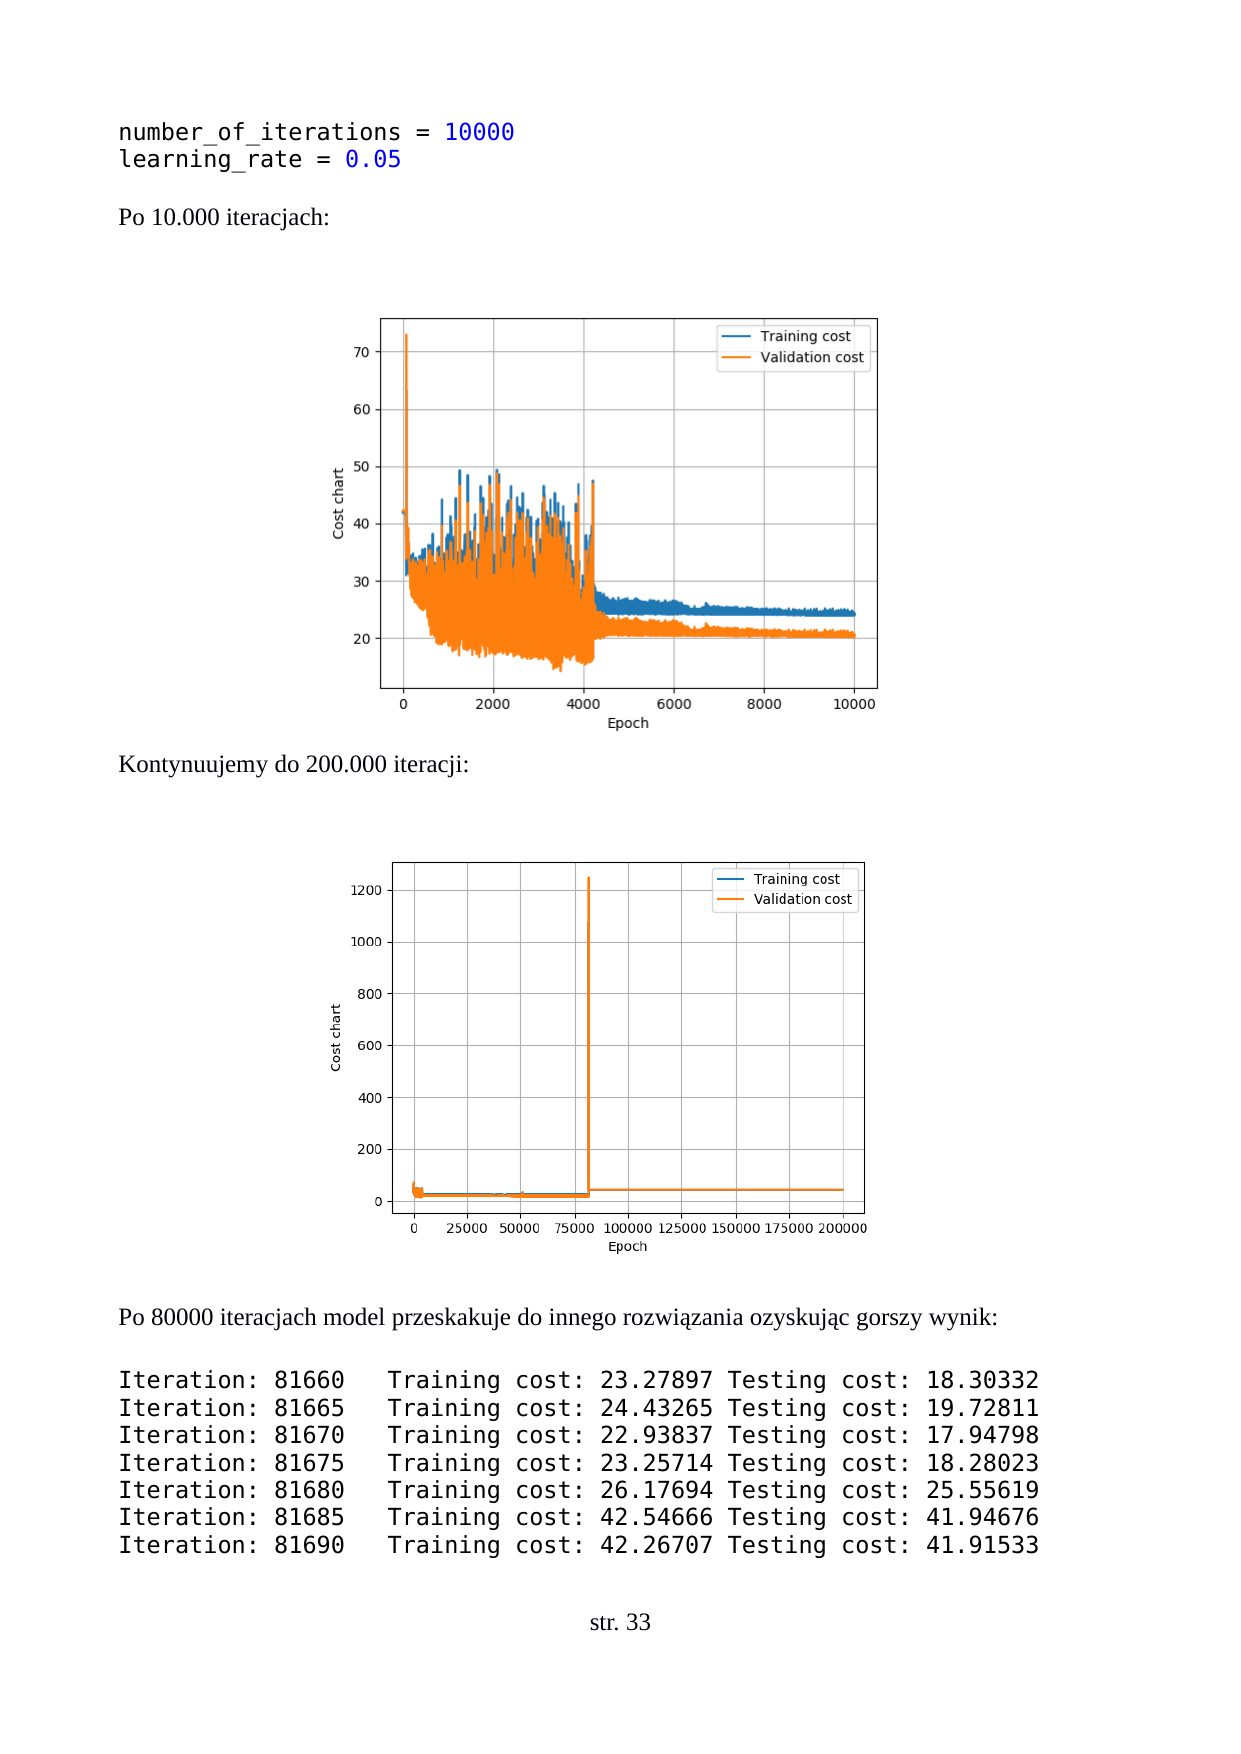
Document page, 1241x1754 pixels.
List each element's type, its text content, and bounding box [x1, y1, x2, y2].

text Iteration: 81670 Training cost: 22.93837 Testing cost: 17.94798 [118, 1422, 1122, 1449]
text learning_rate = 0.05 [118, 146, 1122, 173]
text Iteration: 81685 Training cost: 42.54666 Testing cost: 41.94676 [118, 1504, 1122, 1531]
text Kontynuujemy do 200.000 iteracji: [118, 749, 1122, 777]
text Iteration: 81690 Training cost: 42.26707 Testing cost: 41.91533 [118, 1531, 1122, 1559]
text Po 10.000 iteracjach: [118, 202, 1122, 231]
text Iteration: 81665 Training cost: 24.43265 Testing cost: 19.72811 [118, 1394, 1122, 1422]
text number_of_iterations = 10000 [118, 118, 1122, 146]
picture [315, 806, 925, 1263]
text Po 80000 iteracjach model przeskakuje do innego rozwiązania ozyskując gorszy wynik: [118, 1302, 1122, 1331]
text Iteration: 81660 Training cost: 23.27897 Testing cost: 18.30332 [118, 1367, 1122, 1394]
picture [300, 260, 940, 741]
text Iteration: 81680 Training cost: 26.17694 Testing cost: 25.55619 [118, 1476, 1122, 1504]
text Iteration: 81675 Training cost: 23.25714 Testing cost: 18.28023 [118, 1449, 1122, 1476]
